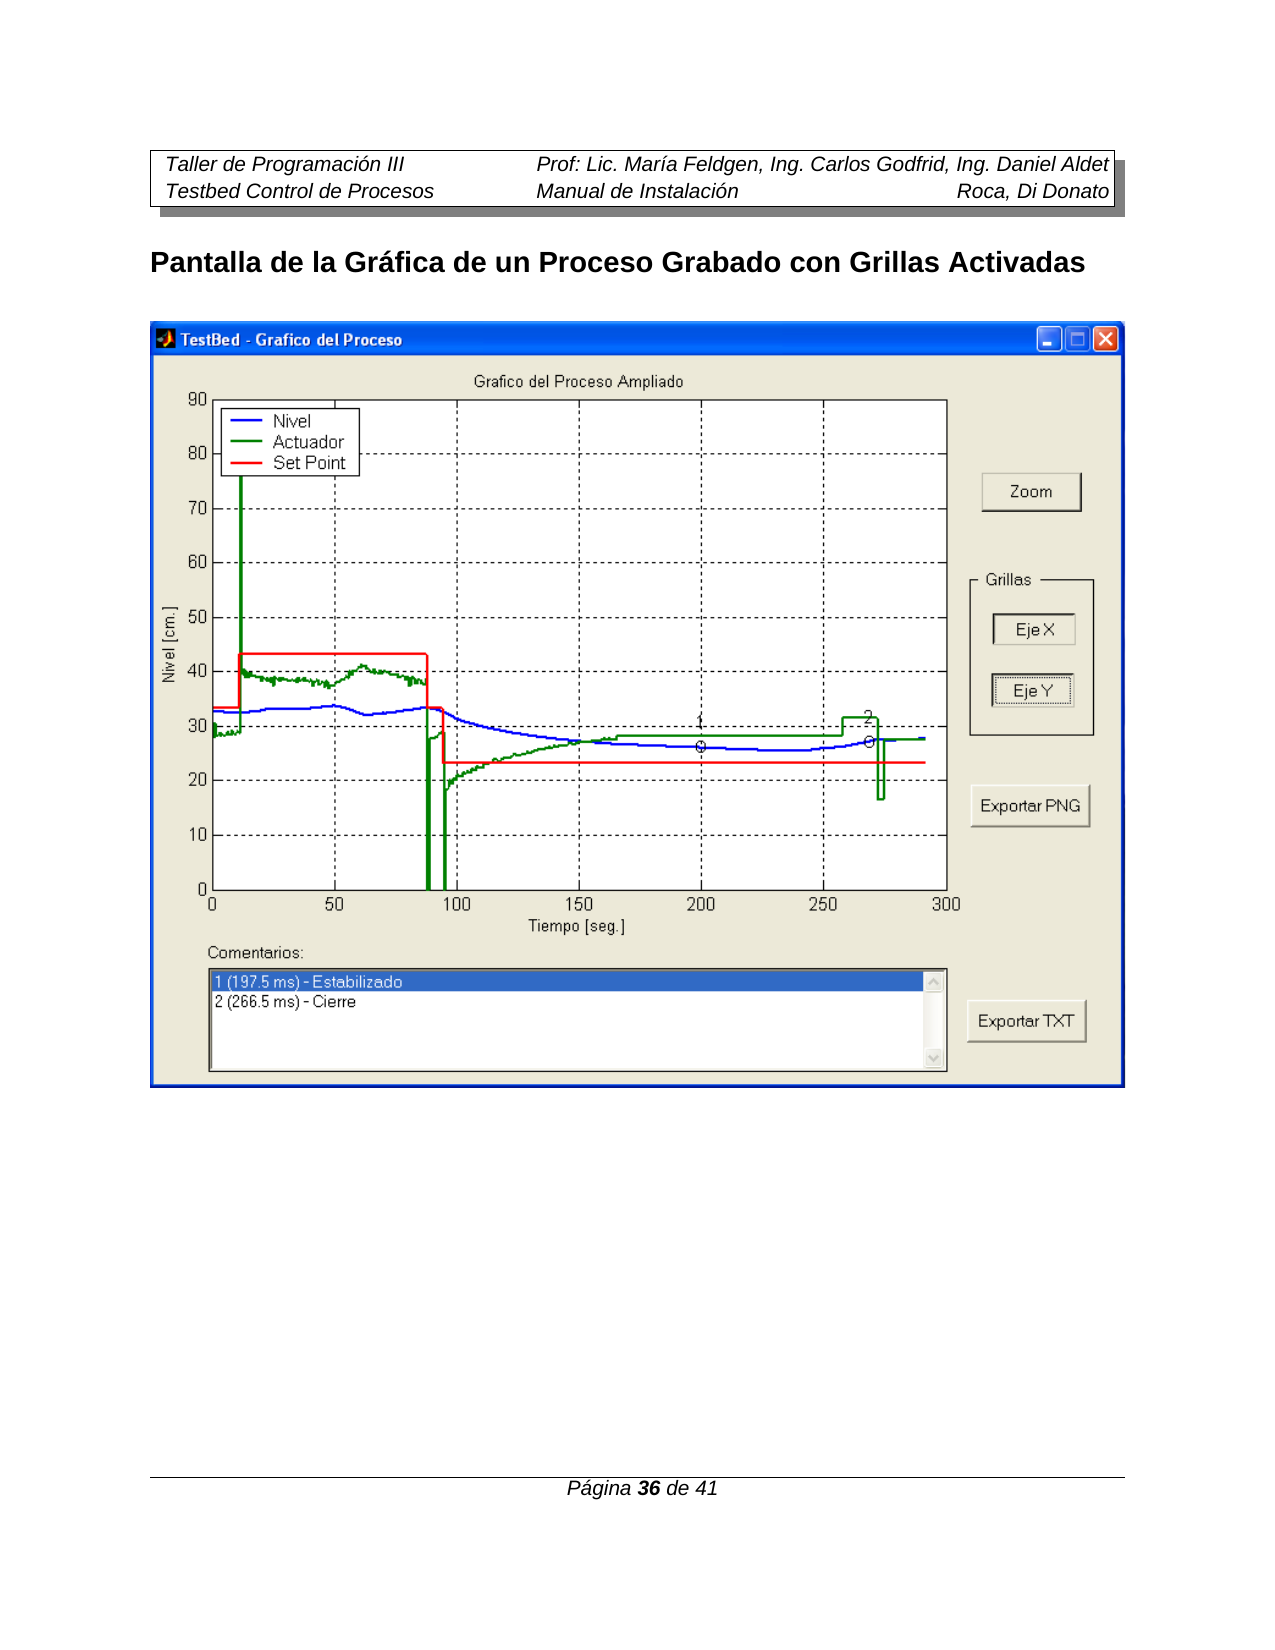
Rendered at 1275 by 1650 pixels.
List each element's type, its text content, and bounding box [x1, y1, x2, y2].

subtitle Pantalla de la Gráfica de un Proceso Grabado con Grillas Activadas [150, 246, 1125, 279]
picture [150, 321, 1125, 1088]
